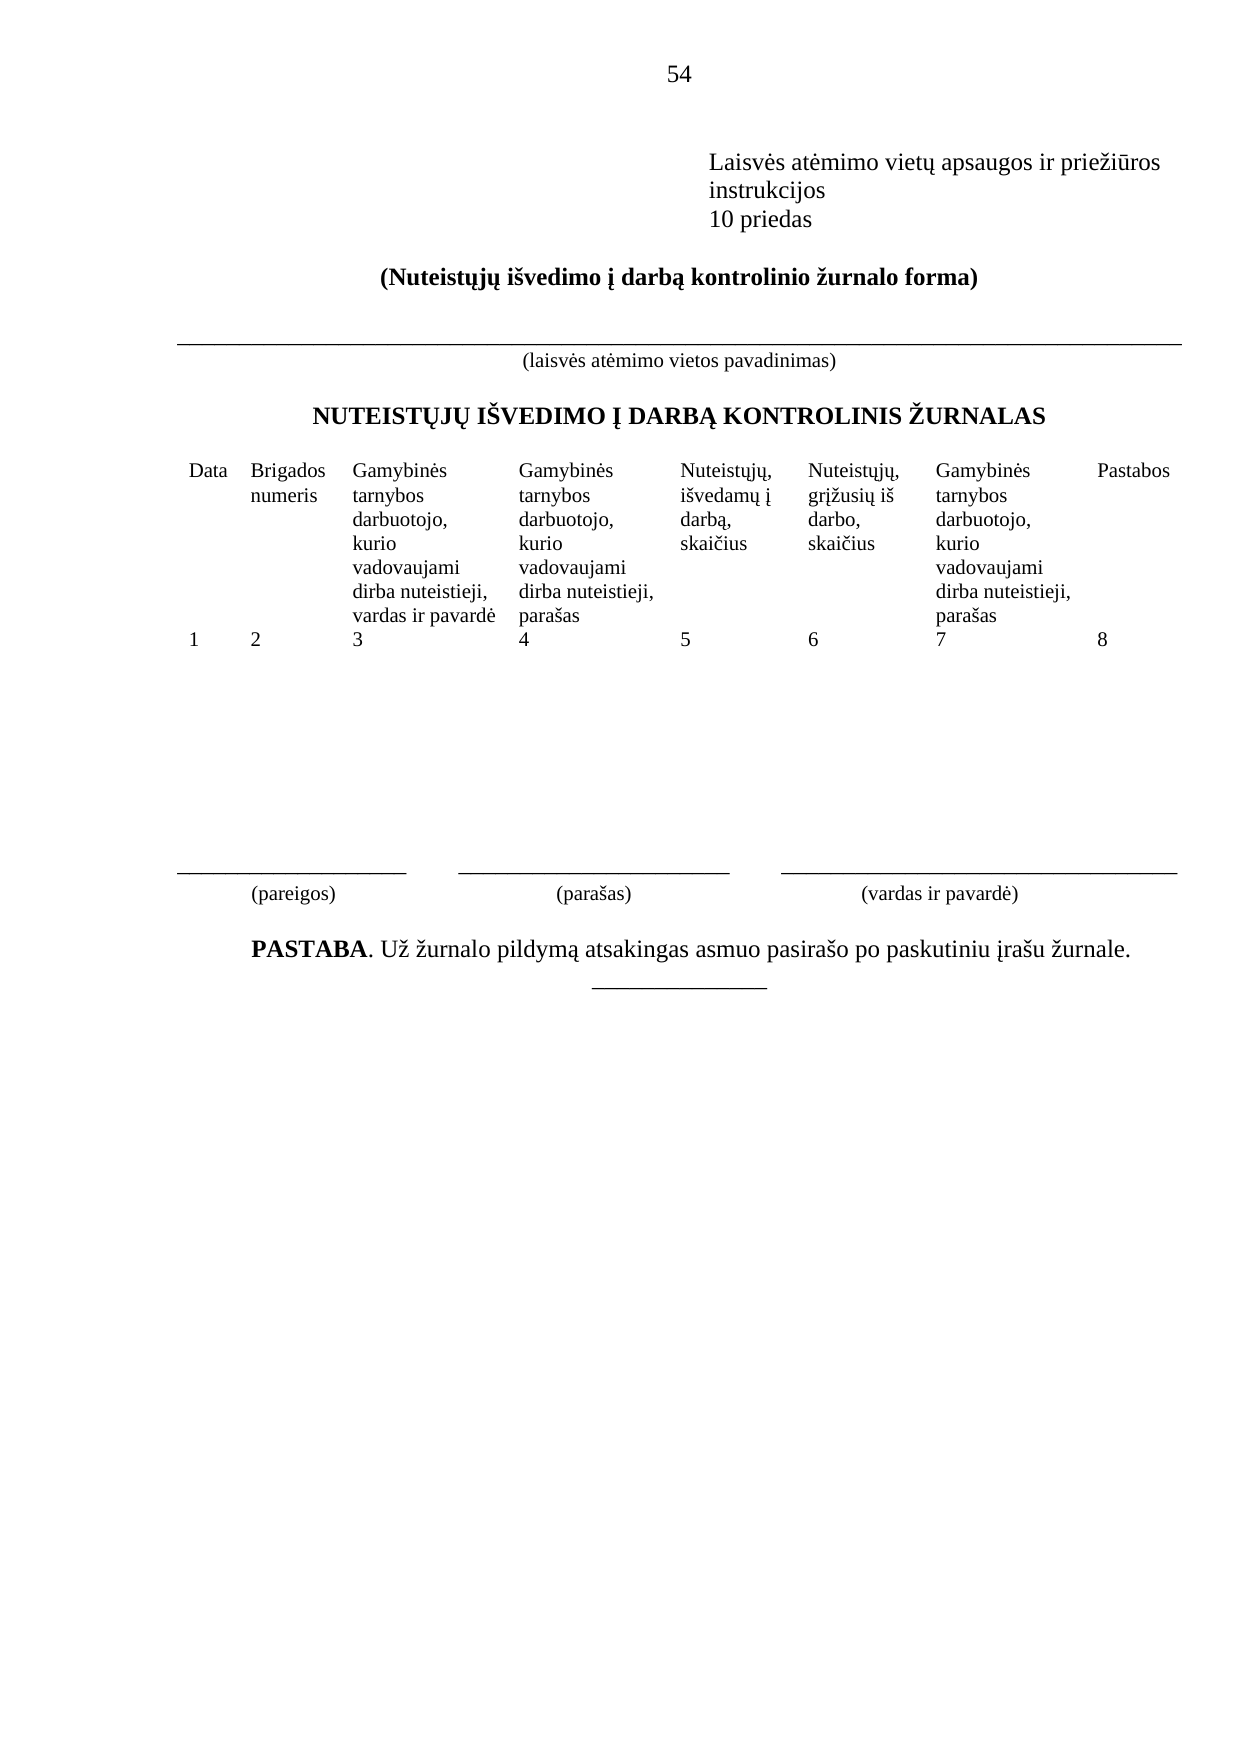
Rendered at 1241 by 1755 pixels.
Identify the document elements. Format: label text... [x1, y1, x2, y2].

text 10 priedas [177, 204, 1181, 233]
text (Nuteistųjų išvedimo į darbą kontrolinio žurnalo forma) [177, 262, 1181, 291]
table_cell [239, 795, 341, 819]
table_header Gamybinės tarnybos darbuotojo, kurio vadovaujami dirba nuteistieji, parašas [507, 459, 669, 627]
table_cell [1086, 699, 1181, 723]
table_cell [924, 699, 1086, 723]
table_header Gamybinės tarnybos darbuotojo, kurio vadovaujami dirba nuteistieji, parašas [924, 459, 1086, 627]
table_header Data [177, 459, 239, 627]
table_cell [797, 747, 924, 771]
table_cell [1086, 675, 1181, 699]
table_cell [507, 795, 669, 819]
table_cell [669, 747, 797, 771]
text Laisvės atėmimo vietų apsaugos ir priežiūros [177, 147, 1181, 176]
table_cell [341, 651, 507, 675]
table_cell [797, 651, 924, 675]
text ______________ [177, 963, 1181, 992]
table_cell [177, 795, 239, 819]
text NUTEISTŲJŲ IŠVEDIMO Į DARBĄ KONTROLINIS ŽURNALAS [177, 401, 1181, 430]
table_cell 1 [177, 627, 239, 651]
table_cell [177, 699, 239, 723]
text PASTABA. Už žurnalo pildymą atsakingas asmuo pasirašo po paskutiniu įrašu žurnale. [177, 934, 1181, 963]
table_cell [177, 723, 239, 747]
table_cell [1086, 723, 1181, 747]
table_cell [669, 723, 797, 747]
table_cell [797, 699, 924, 723]
table_cell 7 [924, 627, 1086, 651]
table_cell [239, 675, 341, 699]
table_cell [177, 675, 239, 699]
table_cell [797, 771, 924, 795]
table_header Nuteistųjų, išvedamų į darbą, skaičius [669, 459, 797, 627]
table_cell [797, 795, 924, 819]
table_cell 8 [1086, 627, 1181, 651]
table_cell [1086, 651, 1181, 675]
table_cell [797, 723, 924, 747]
table_cell [669, 675, 797, 699]
table_cell [341, 723, 507, 747]
table_cell [177, 651, 239, 675]
table_cell 2 [239, 627, 341, 651]
text (laisvės atėmimo vietos pavadinimas) [177, 348, 1181, 372]
table_cell [669, 651, 797, 675]
table_cell [507, 699, 669, 723]
table_cell [1086, 795, 1181, 819]
table_header Gamybinės tarnybos darbuotojo, kurio vadovaujami dirba nuteistieji, vardas ir pavardė [341, 459, 507, 627]
table_cell [669, 699, 797, 723]
table_cell [507, 771, 669, 795]
table_cell [1086, 771, 1181, 795]
table_cell [507, 651, 669, 675]
table_cell [177, 771, 239, 795]
table_cell [924, 771, 1086, 795]
table_cell [507, 723, 669, 747]
table_cell [797, 675, 924, 699]
table_cell [341, 747, 507, 771]
table_header Nuteistųjų, grįžusių iš darbo, skaičius [797, 459, 924, 627]
table_cell [239, 747, 341, 771]
table_cell [177, 747, 239, 771]
table_cell [507, 747, 669, 771]
table_cell [239, 699, 341, 723]
table_cell 5 [669, 627, 797, 651]
table_cell [239, 723, 341, 747]
table_cell [341, 771, 507, 795]
table_header Pastabos [1086, 459, 1181, 627]
table_cell [669, 795, 797, 819]
table_cell 4 [507, 627, 669, 651]
text (pareigos) (parašas) (vardas ir pavardė) [177, 877, 1181, 906]
table_cell [1086, 747, 1181, 771]
table_cell 3 [341, 627, 507, 651]
table_cell [924, 747, 1086, 771]
text instrukcijos [177, 176, 1181, 204]
table_cell [341, 675, 507, 699]
table_header Brigados numeris [239, 459, 341, 627]
table_cell [924, 795, 1086, 819]
table_cell [924, 651, 1086, 675]
table_cell [341, 699, 507, 723]
table_cell [239, 651, 341, 675]
table_cell [341, 795, 507, 819]
table_cell [924, 675, 1086, 699]
table_cell [239, 771, 341, 795]
table_cell [507, 675, 669, 699]
table_cell [924, 723, 1086, 747]
table_cell [669, 771, 797, 795]
table_cell 6 [797, 627, 924, 651]
